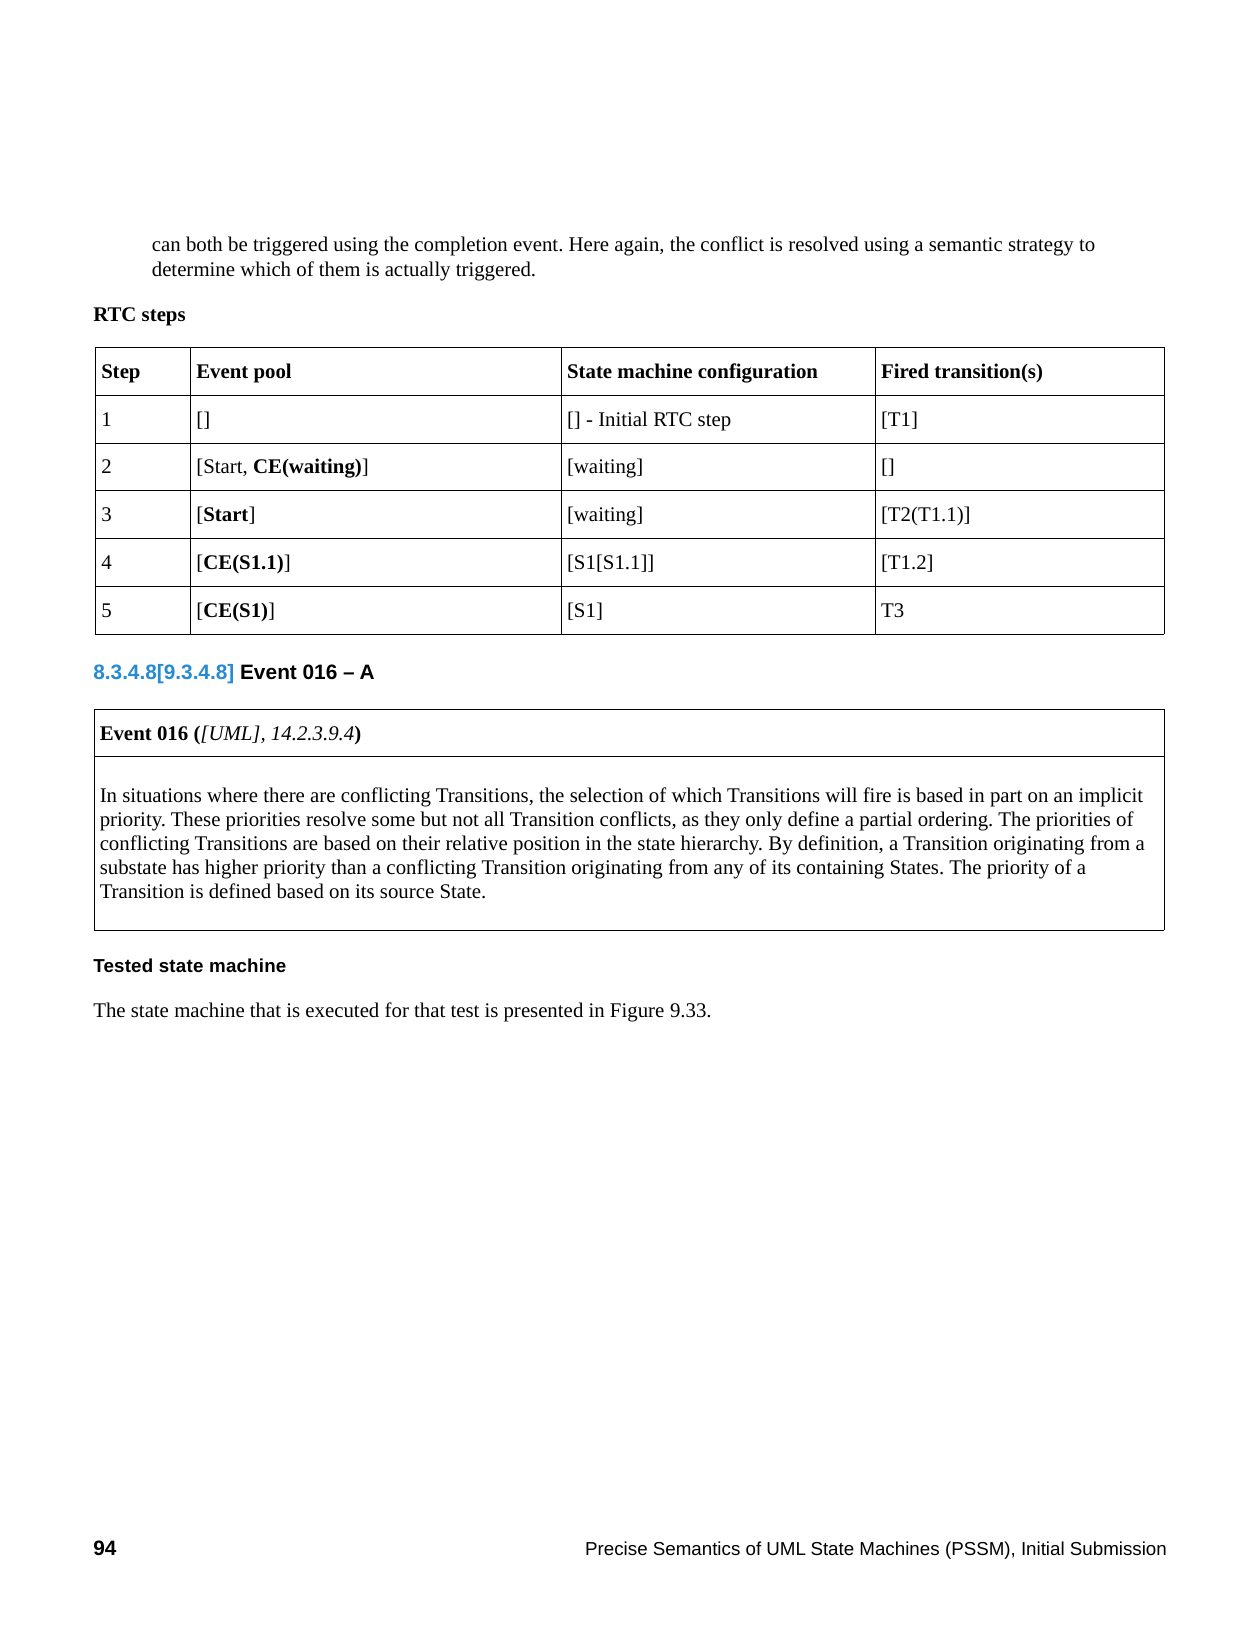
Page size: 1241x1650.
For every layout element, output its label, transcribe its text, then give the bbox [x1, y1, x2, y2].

table_cell [] - Initial RTC step [562, 396, 875, 443]
table_cell [T1.2] [876, 539, 1164, 586]
subtitle Tested state machine [93, 955, 1164, 977]
table_cell T3 [876, 587, 1164, 633]
table_cell [S1[S1.1]] [562, 539, 875, 586]
table_header Fired transition(s) [876, 348, 1164, 395]
table_cell [Start, CE(waiting)] [191, 444, 561, 490]
table_header State machine configuration [562, 348, 875, 395]
table_header Event 016 ([UML], 14.2.3.9.4) [95, 710, 1164, 756]
table_cell [S1] [562, 587, 875, 633]
list can both be triggered using the completion event. Here again, the conflict is resolved using a semantic strategy to determine which of them is actually triggered. [131, 231, 1164, 281]
table_header Step [96, 348, 190, 395]
table_cell [CE(S1.1)] [191, 539, 561, 586]
table_cell 1 [96, 396, 190, 443]
table_cell [] [876, 444, 1164, 490]
table_cell In situations where there are conflicting Transitions, the selection of which Transitions will fire is based in part on an implicit priority. These priorities resolve some but not all Transition conflicts, as they only define a partial ordering. The priorities of conflicting Transitions are based on their relative position in the state hierarchy. By definition, a Transition originating from a substate has higher priority than a conflicting Transition originating from any of its containing States. The priority of a Transition is defined based on its source State. [95, 757, 1164, 930]
table_cell [CE(S1)] [191, 587, 561, 633]
table_cell 5 [96, 587, 190, 633]
table_cell 3 [96, 491, 190, 538]
subtitle Event 016 – A [93, 658, 1164, 683]
table_cell 2 [96, 444, 190, 490]
table_cell [waiting] [562, 491, 875, 538]
text RTC steps [93, 302, 1164, 326]
table_header Event pool [191, 348, 561, 395]
table_cell [Start] [191, 491, 561, 538]
table_cell [T1] [876, 396, 1164, 443]
text The state machine that is executed for that test is presented in Figure 9.33. [93, 998, 1164, 1022]
table_cell [T2(T1.1)] [876, 491, 1164, 538]
table_cell [] [191, 396, 561, 443]
table_cell 4 [96, 539, 190, 586]
table_cell [waiting] [562, 444, 875, 490]
